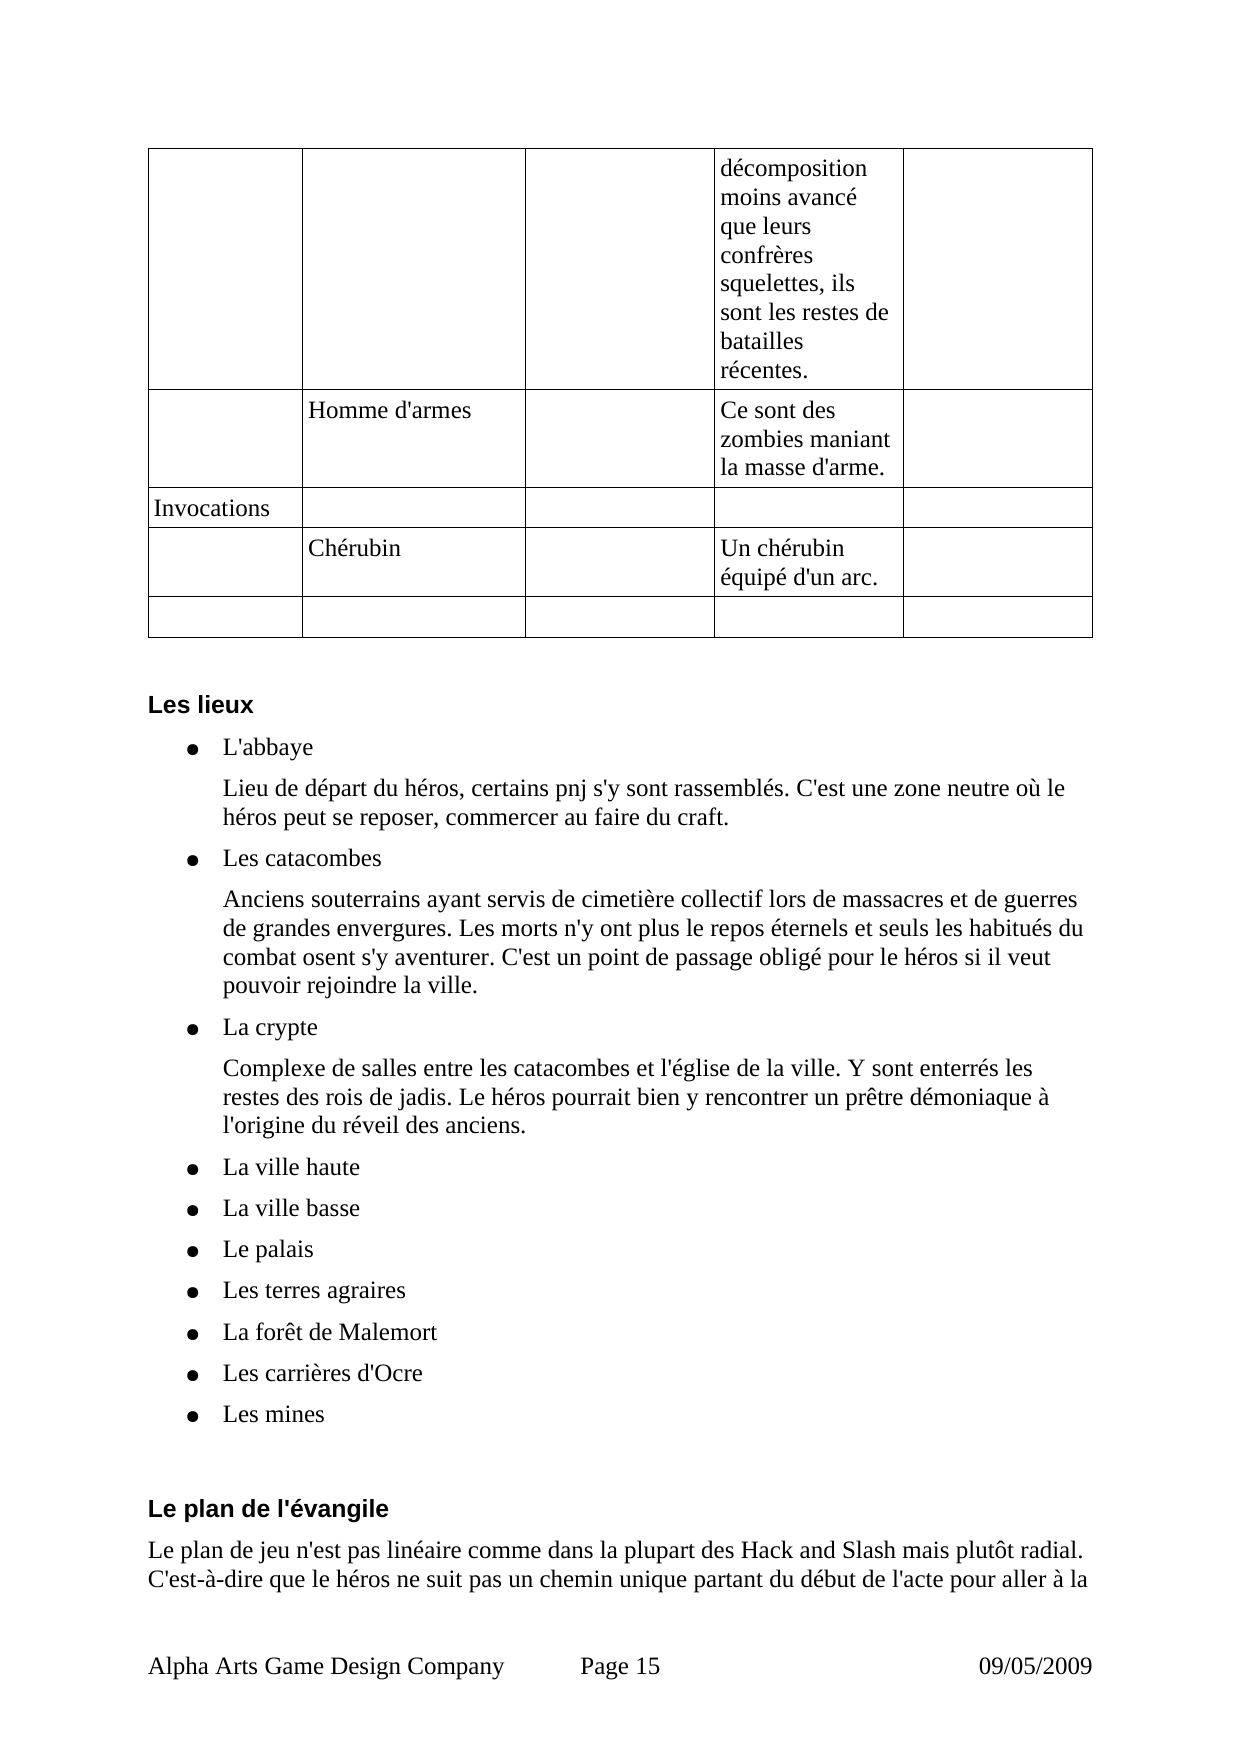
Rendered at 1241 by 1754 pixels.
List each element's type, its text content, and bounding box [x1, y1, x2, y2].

table_cell [526, 488, 714, 527]
table_cell décomposition moins avancé que leurs confrères squelettes, ils sont les restes de batailles récentes. [715, 149, 903, 389]
list Le palais [185, 1234, 1092, 1263]
list La ville basse [185, 1193, 1092, 1222]
list La crypte [185, 1012, 1092, 1040]
list Anciens souterrains ayant servis de cimetière collectif lors de massacres et de guerres de grandes envergures. Les morts n'y ont plus le repos éternels et seuls les habitués du combat osent s'y aventurer. C'est un point de passage obligé pour le héros si il veut pouvoir rejoindre la ville. [185, 884, 1092, 999]
list Complexe de salles entre les catacombes et l'église de la ville. Y sont enterrés les restes des rois de jadis. Le héros pourrait bien y rencontrer un prêtre démoniaque à l'origine du réveil des anciens. [185, 1053, 1092, 1139]
table_cell Homme d'armes [303, 390, 525, 487]
table_cell Chérubin [303, 528, 525, 596]
list La ville haute [185, 1152, 1092, 1180]
table_cell [904, 149, 1092, 389]
table_cell [904, 528, 1092, 596]
table_cell [904, 597, 1092, 637]
table_cell [303, 488, 525, 527]
table_cell [904, 390, 1092, 487]
list Les terres agraires [185, 1275, 1092, 1304]
table_cell [715, 597, 903, 637]
subtitle Les lieux [148, 691, 1092, 719]
text Le plan de jeu n'est pas linéaire comme dans la plupart des Hack and Slash mais plutôt radial. C'est-à-dire que le héros ne suit pas un chemin unique partant du début de l'acte pour aller à la [148, 1535, 1092, 1593]
table_cell [526, 597, 714, 637]
table_cell Ce sont des zombies maniant la masse d'arme. [715, 390, 903, 487]
table_cell [715, 488, 903, 527]
table_cell [303, 149, 525, 389]
table_cell [149, 528, 302, 596]
list L'abbaye [185, 732, 1092, 760]
table_cell Invocations [149, 488, 302, 527]
table_cell [303, 597, 525, 637]
table_cell [526, 149, 714, 389]
table_cell [149, 597, 302, 637]
list Lieu de départ du héros, certains pnj s'y sont rassemblés. C'est une zone neutre où le héros peut se reposer, commercer au faire du craft. [185, 773, 1092, 830]
list Les catacombes [185, 843, 1092, 872]
subtitle Le plan de l'évangile [148, 1494, 1092, 1523]
table_cell Un chérubin équipé d'un arc. [715, 528, 903, 596]
table_cell [526, 528, 714, 596]
list Les carrières d'Ocre [185, 1358, 1092, 1387]
table_cell [526, 390, 714, 487]
table_cell [149, 149, 302, 389]
list Les mines [185, 1399, 1092, 1428]
list La forêt de Malemort [185, 1317, 1092, 1345]
table_cell [904, 488, 1092, 527]
table_cell [149, 390, 302, 487]
